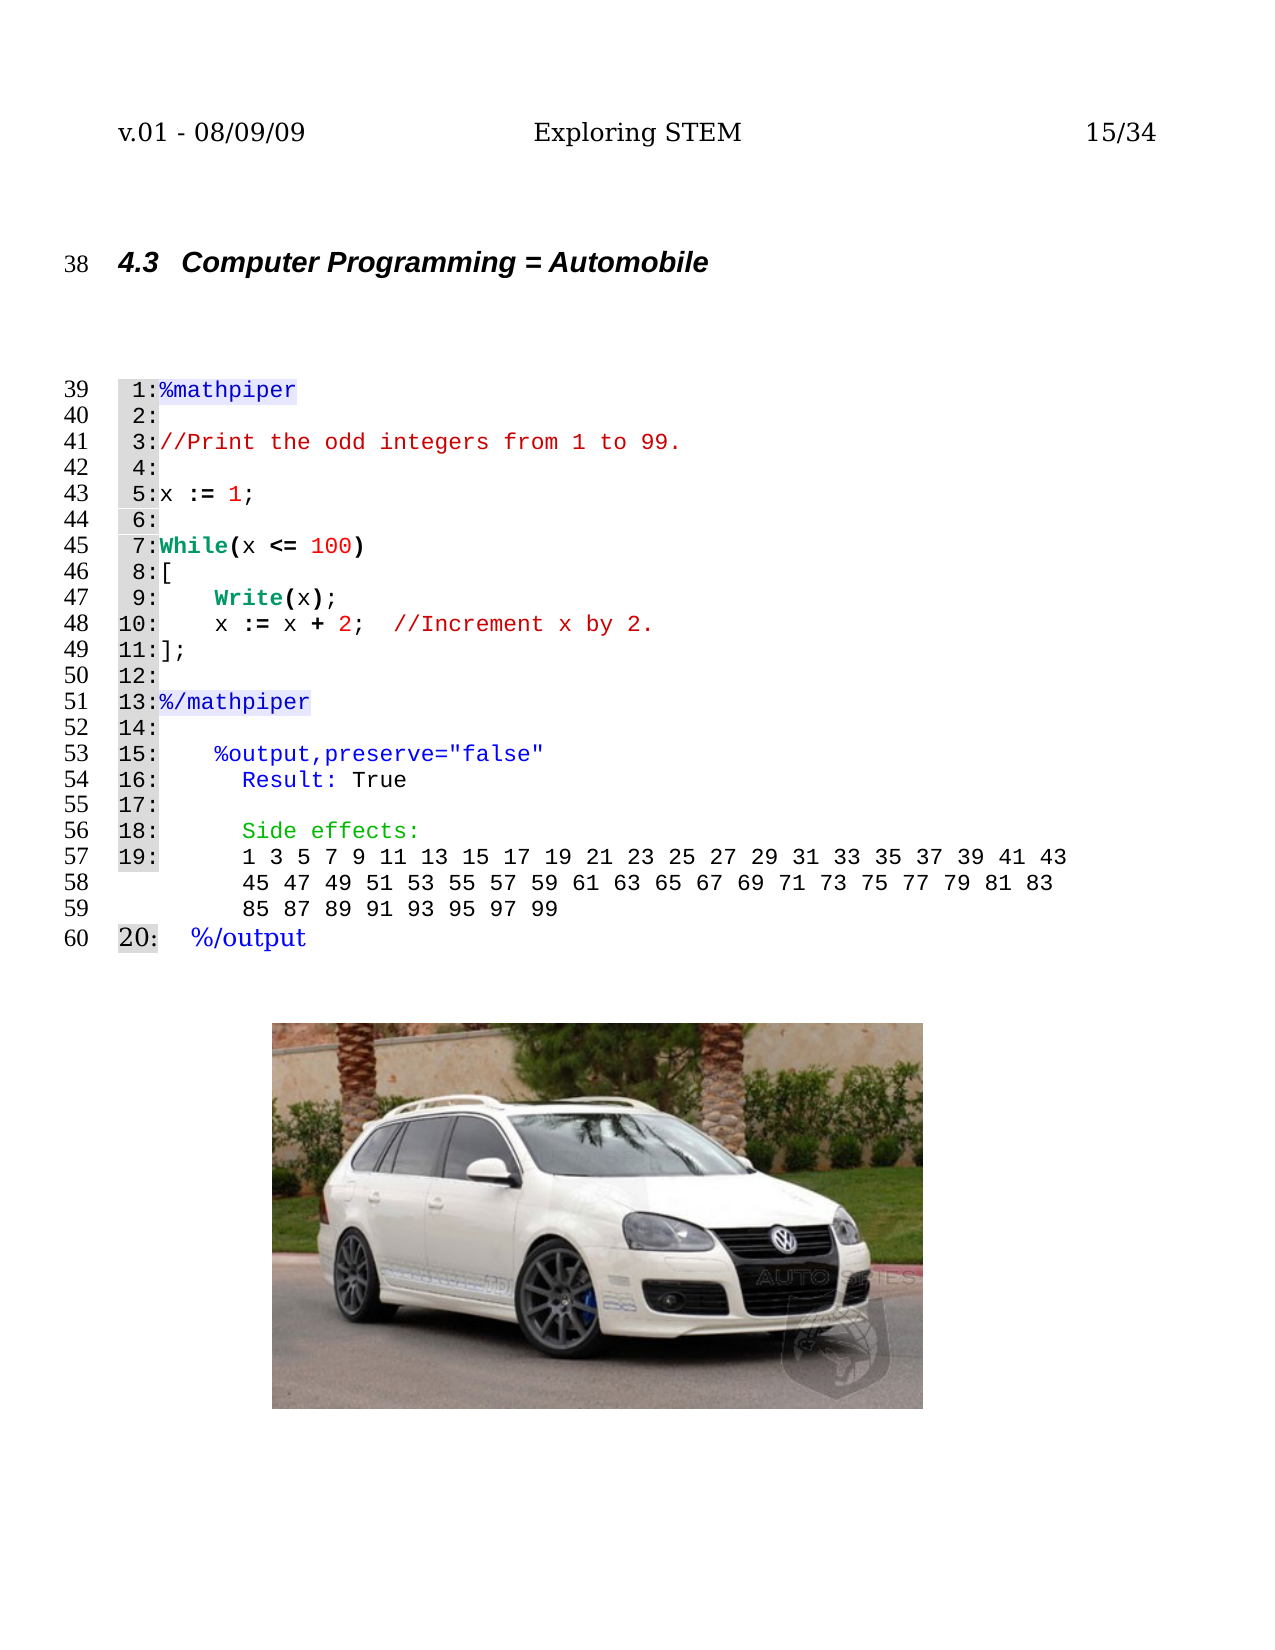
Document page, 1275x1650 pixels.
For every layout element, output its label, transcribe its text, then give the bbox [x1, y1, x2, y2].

text 12: [118, 664, 1157, 690]
text 2: [118, 405, 1157, 431]
text 17: [118, 794, 1157, 820]
text 20: %/output [118, 923, 1157, 953]
text 85 87 89 91 93 95 97 99 [118, 898, 1157, 923]
text 14: [118, 716, 1157, 742]
text 3://Print the odd integers from 1 to 99. [118, 431, 1157, 457]
subtitle Computer Programming = Automobile [118, 245, 1157, 278]
text 11:]; [118, 638, 1157, 664]
text 8:[ [118, 560, 1157, 586]
text 10: x := x + 2; //Increment x by 2. [118, 612, 1157, 638]
text 16: Result: True [118, 768, 1157, 794]
text 1:%mathpiper [118, 379, 1157, 405]
text 13:%/mathpiper [118, 690, 1157, 716]
text 45 47 49 51 53 55 57 59 61 63 65 67 69 71 73 75 77 79 81 83 [118, 872, 1157, 898]
picture [272, 1023, 923, 1409]
text 9: Write(x); [118, 586, 1157, 612]
text 7:While(x <= 100) [118, 534, 1157, 560]
text 19: 1 3 5 7 9 11 13 15 17 19 21 23 25 27 29 31 33 35 37 39 41 43 [118, 846, 1157, 872]
text 4: [118, 457, 1157, 483]
text 18: Side effects: [118, 820, 1157, 846]
text 6: [118, 508, 1157, 534]
text 15: %output,preserve="false" [118, 742, 1157, 768]
text 5:x := 1; [118, 483, 1157, 508]
